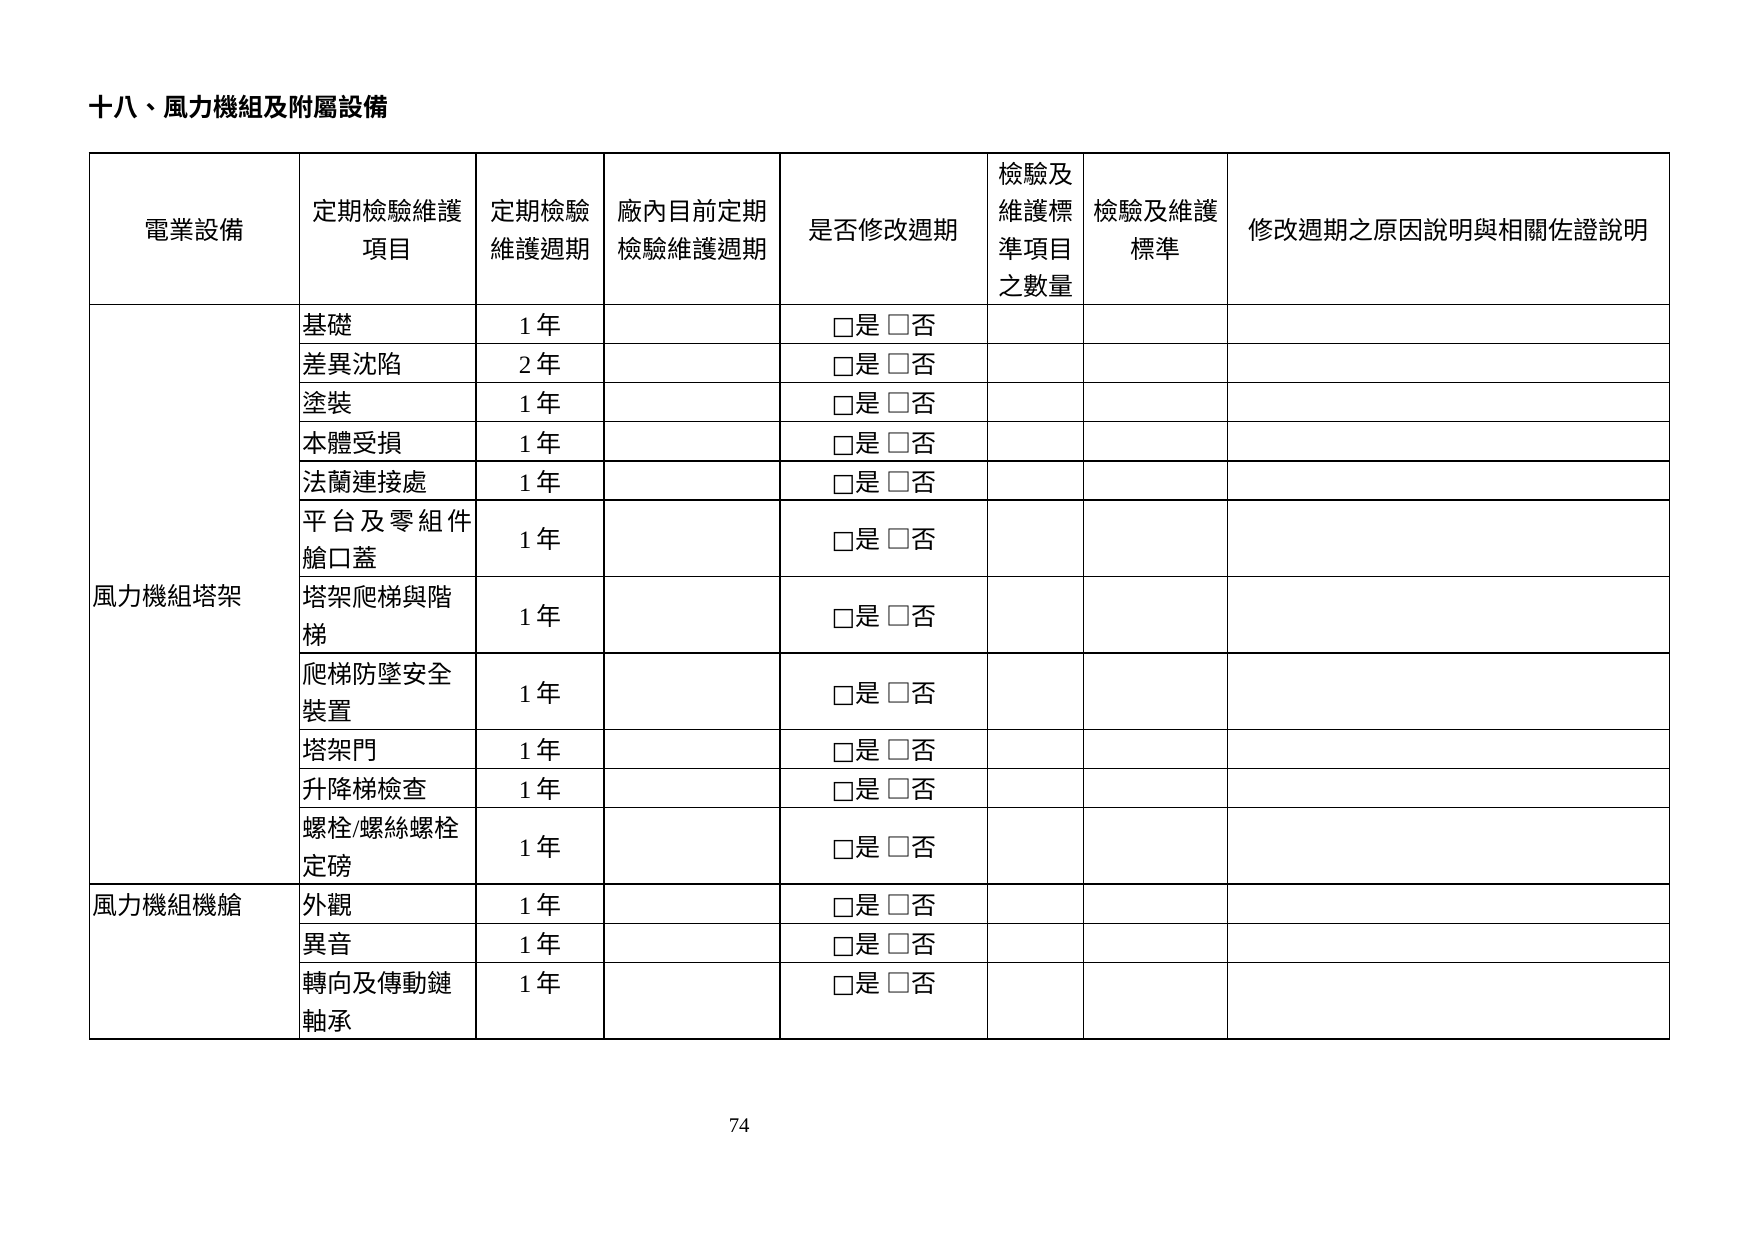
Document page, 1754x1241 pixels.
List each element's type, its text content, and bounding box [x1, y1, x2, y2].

table_cell [1084, 501, 1227, 576]
table_cell 塔架爬梯與階梯 [300, 577, 475, 652]
table_cell [988, 422, 1083, 460]
table_cell □是 □否 [781, 885, 987, 922]
table_cell [988, 963, 1083, 1038]
table_cell 風力機組機艙 [90, 885, 299, 1038]
table_cell 差異沈陷 [300, 344, 475, 382]
table_cell 1年 [477, 963, 603, 1038]
table_cell [1084, 577, 1227, 652]
table_cell [988, 924, 1083, 961]
table_cell 平台及零組件艙口蓋 [300, 501, 475, 576]
table_cell [1228, 383, 1669, 421]
table_cell □是 □否 [781, 924, 987, 961]
table_cell [1228, 501, 1669, 576]
table_cell [1228, 577, 1669, 652]
table_cell [1228, 924, 1669, 961]
table_cell [1228, 462, 1669, 499]
table_cell [1228, 730, 1669, 768]
table_cell [605, 422, 779, 460]
table_cell [1228, 963, 1669, 1038]
table_cell [605, 577, 779, 652]
table_cell 螺栓/螺絲螺栓定磅 [300, 808, 475, 883]
table_cell 1年 [477, 422, 603, 460]
table_cell [988, 730, 1083, 768]
table_cell [988, 577, 1083, 652]
table_cell [988, 769, 1083, 807]
table_cell [1084, 769, 1227, 807]
table_cell [1228, 885, 1669, 922]
table_cell □是 □否 [781, 422, 987, 460]
table_cell [605, 654, 779, 729]
table_cell [1084, 422, 1227, 460]
table_cell [1084, 924, 1227, 961]
table_cell 本體受損 [300, 422, 475, 460]
table_cell [988, 305, 1083, 343]
table_cell [988, 344, 1083, 382]
table_cell [605, 924, 779, 961]
table_cell 風力機組塔架 [90, 305, 299, 883]
table_cell [1084, 462, 1227, 499]
table_cell [1228, 344, 1669, 382]
table_cell 異音 [300, 924, 475, 961]
table_cell 1年 [477, 808, 603, 883]
table_cell 轉向及傳動鏈軸承 [300, 963, 475, 1038]
table_cell [1084, 730, 1227, 768]
table_cell 1年 [477, 885, 603, 922]
table_cell [988, 654, 1083, 729]
table_cell □是 □否 [781, 654, 987, 729]
table_cell 法蘭連接處 [300, 462, 475, 499]
table_cell [605, 305, 779, 343]
table_cell [1084, 963, 1227, 1038]
table_cell □是 □否 [781, 344, 987, 382]
table_cell 1年 [477, 654, 603, 729]
table_cell 塔架門 [300, 730, 475, 768]
table_cell 1年 [477, 577, 603, 652]
table_cell 塗裝 [300, 383, 475, 421]
table_cell [1084, 654, 1227, 729]
table_cell [1084, 344, 1227, 382]
table_header 定期檢驗維護週期 [477, 154, 603, 304]
table_cell [605, 769, 779, 807]
table_cell □是 □否 [781, 305, 987, 343]
table_cell [988, 383, 1083, 421]
table_cell □是 □否 [781, 769, 987, 807]
table_cell [605, 462, 779, 499]
table_cell [1228, 808, 1669, 883]
table_header 檢驗及維護標準項目之數量 [988, 154, 1083, 304]
table_cell [1228, 769, 1669, 807]
table_cell 2年 [477, 344, 603, 382]
table_cell 1年 [477, 305, 603, 343]
table_header 檢驗及維護標準 [1084, 154, 1227, 304]
table_cell 1年 [477, 924, 603, 961]
table_cell [605, 963, 779, 1038]
table_cell 1年 [477, 730, 603, 768]
table_cell 升降梯檢查 [300, 769, 475, 807]
table_header 廠內目前定期檢驗維護週期 [605, 154, 779, 304]
table_cell [988, 501, 1083, 576]
table_cell [988, 462, 1083, 499]
table_cell [1084, 383, 1227, 421]
table_cell 1年 [477, 769, 603, 807]
table_cell 爬梯防墜安全裝置 [300, 654, 475, 729]
table_cell [988, 808, 1083, 883]
table_cell [605, 344, 779, 382]
table_cell [1084, 305, 1227, 343]
table_cell [605, 730, 779, 768]
table_header 電業設備 [90, 154, 299, 304]
table_cell [605, 808, 779, 883]
table_cell [1084, 808, 1227, 883]
table_header 是否修改週期 [781, 154, 987, 304]
table_header 定期檢驗維護項目 [300, 154, 475, 304]
table_cell [605, 885, 779, 922]
table_cell [605, 501, 779, 576]
table_cell □是 □否 [781, 383, 987, 421]
table_cell 基礎 [300, 305, 475, 343]
text 十八、風力機組及附屬設備 [89, 87, 1668, 123]
table_cell 1年 [477, 462, 603, 499]
table_cell [988, 885, 1083, 922]
table_cell □是 □否 [781, 462, 987, 499]
table_cell □是 □否 [781, 808, 987, 883]
table_cell [1228, 305, 1669, 343]
table_cell [1084, 885, 1227, 922]
table_cell □是 □否 [781, 963, 987, 1038]
table_cell [1228, 654, 1669, 729]
table_cell □是 □否 [781, 577, 987, 652]
table_cell □是 □否 [781, 730, 987, 768]
table_header 修改週期之原因說明與相關佐證說明 [1228, 154, 1669, 304]
table_cell 1年 [477, 501, 603, 576]
table_cell 外觀 [300, 885, 475, 922]
table_cell 1年 [477, 383, 603, 421]
table_cell □是 □否 [781, 501, 987, 576]
table_cell [605, 383, 779, 421]
table_cell [1228, 422, 1669, 460]
